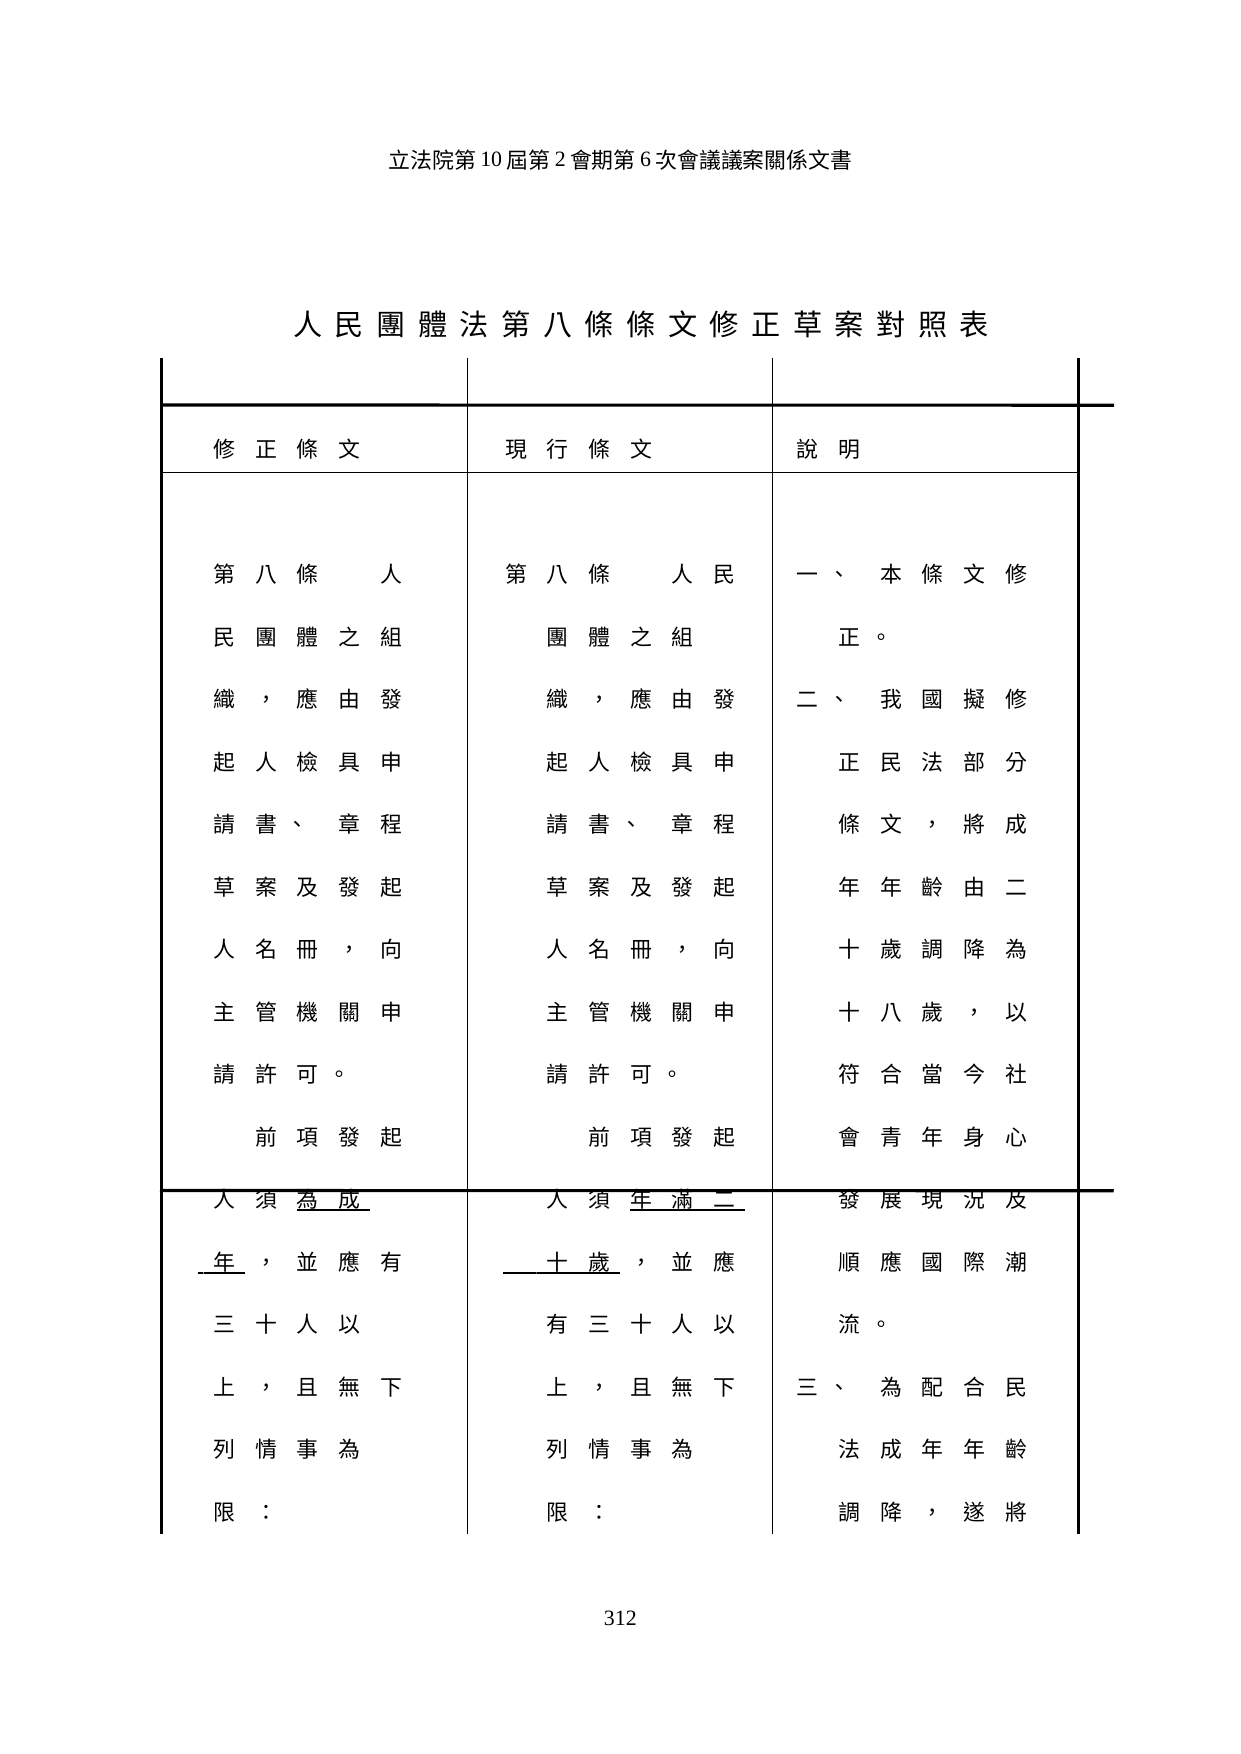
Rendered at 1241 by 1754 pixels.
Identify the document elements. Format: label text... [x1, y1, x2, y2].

table_cell 第八條 人民團體之組織，應由發起人檢具申請書、章程草案及發起人名冊，向主管機關申請許可。 前項發起 [468, 473, 772, 1189]
table_cell 人須為成年，並應有三十人以上，且無下列情事為限： [163, 1193, 467, 1534]
table_cell 發展現況及順應國際潮流。 三、為配合民法成年年齡調降，遂將 [773, 1193, 1077, 1534]
table_cell 說明 [773, 407, 1077, 472]
table_cell [163, 358, 467, 403]
table_header 人民團體法第八條條文修正草案對照表 [162, 219, 1078, 358]
table_cell 修正條文 [163, 407, 467, 472]
table_cell 現行條文 [468, 407, 772, 472]
table_cell [773, 358, 1077, 403]
table_cell [468, 358, 772, 403]
table_cell 人須年滿二十歲，並應有三十人以上，且無下列情事為限： [468, 1193, 772, 1534]
table_cell 第八條 人民團體之組織，應由發起人檢具申請書、章程草案及發起人名冊，向主管機關申請許可。 前項發起 [163, 473, 467, 1189]
table_cell 一、本條文修正。 二、我國擬修正民法部分條文，將成年年齡由二十歲調降為十八歲，以符合當今社會青年身心 [773, 473, 1077, 1189]
